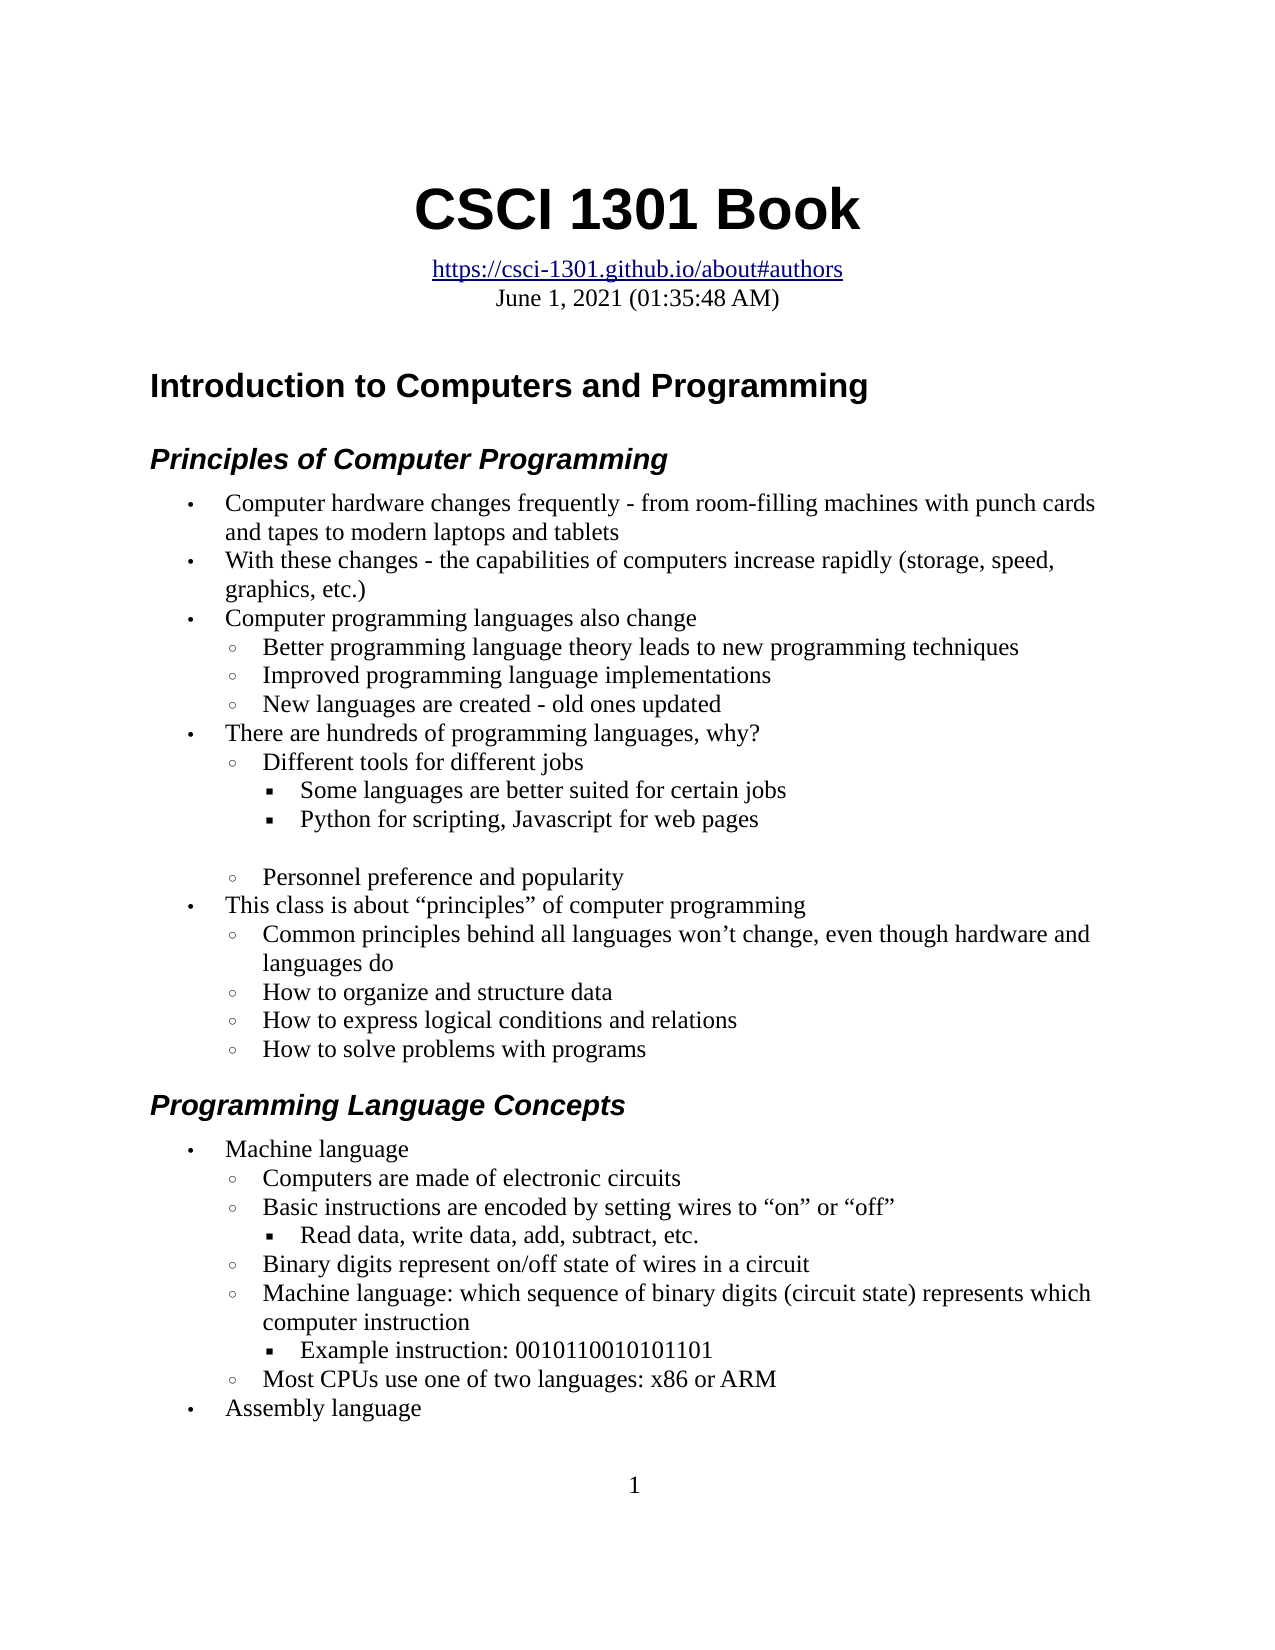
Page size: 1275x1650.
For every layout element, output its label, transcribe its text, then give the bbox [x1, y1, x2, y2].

list Different tools for different jobs [225, 747, 1125, 776]
list This class is about “principles” of computer programming [187, 891, 1125, 919]
subtitle Introduction to Computers and Programming [150, 366, 1125, 404]
list With these changes - the capabilities of computers increase rapidly (storage, speed, graphics, etc.) [187, 546, 1125, 603]
list Some languages are better suited for certain jobs [262, 776, 1125, 804]
list Machine language [187, 1134, 1125, 1163]
list How to express logical conditions and relations [225, 1006, 1125, 1034]
list Binary digits represent on/off state of wires in a circuit [225, 1249, 1125, 1278]
list How to solve problems with programs [225, 1034, 1125, 1063]
subtitle Programming Language Concepts [150, 1088, 1125, 1122]
list Computer programming languages also change [187, 603, 1125, 632]
list Computers are made of electronic circuits [225, 1163, 1125, 1192]
list Most CPUs use one of two languages: x86 or ARM [225, 1364, 1125, 1393]
list Read data, write data, add, subtract, etc. [262, 1220, 1125, 1249]
list New languages are created - old ones updated [225, 689, 1125, 718]
list Example instruction: 0010110010101101 [262, 1335, 1125, 1364]
title CSCI 1301 Book [150, 175, 1125, 242]
subtitle Principles of Computer Programming [150, 442, 1125, 476]
list There are hundreds of programming languages, why? [187, 718, 1125, 747]
list Improved programming language implementations [225, 661, 1125, 689]
list Computer hardware changes frequently - from room-filling machines with punch cards and tapes to modern laptops and tablets [187, 488, 1125, 546]
list Assembly language [187, 1393, 1125, 1422]
list Better programming language theory leads to new programming techniques [225, 632, 1125, 661]
list Python for scripting, Javascript for web pages [262, 804, 1125, 862]
list Personnel preference and popularity [225, 862, 1125, 891]
list Machine language: which sequence of binary digits (circuit state) represents which computer instruction [225, 1278, 1125, 1335]
text June 1, 2021 (01:35:48 AM) [150, 283, 1125, 312]
list How to organize and structure data [225, 977, 1125, 1006]
list Common principles behind all languages won’t change, even though hardware and languages do [225, 919, 1125, 977]
list Basic instructions are encoded by setting wires to “on” or “off” [225, 1192, 1125, 1220]
text https://csci-1301.github.io/about#authors [150, 254, 1125, 283]
